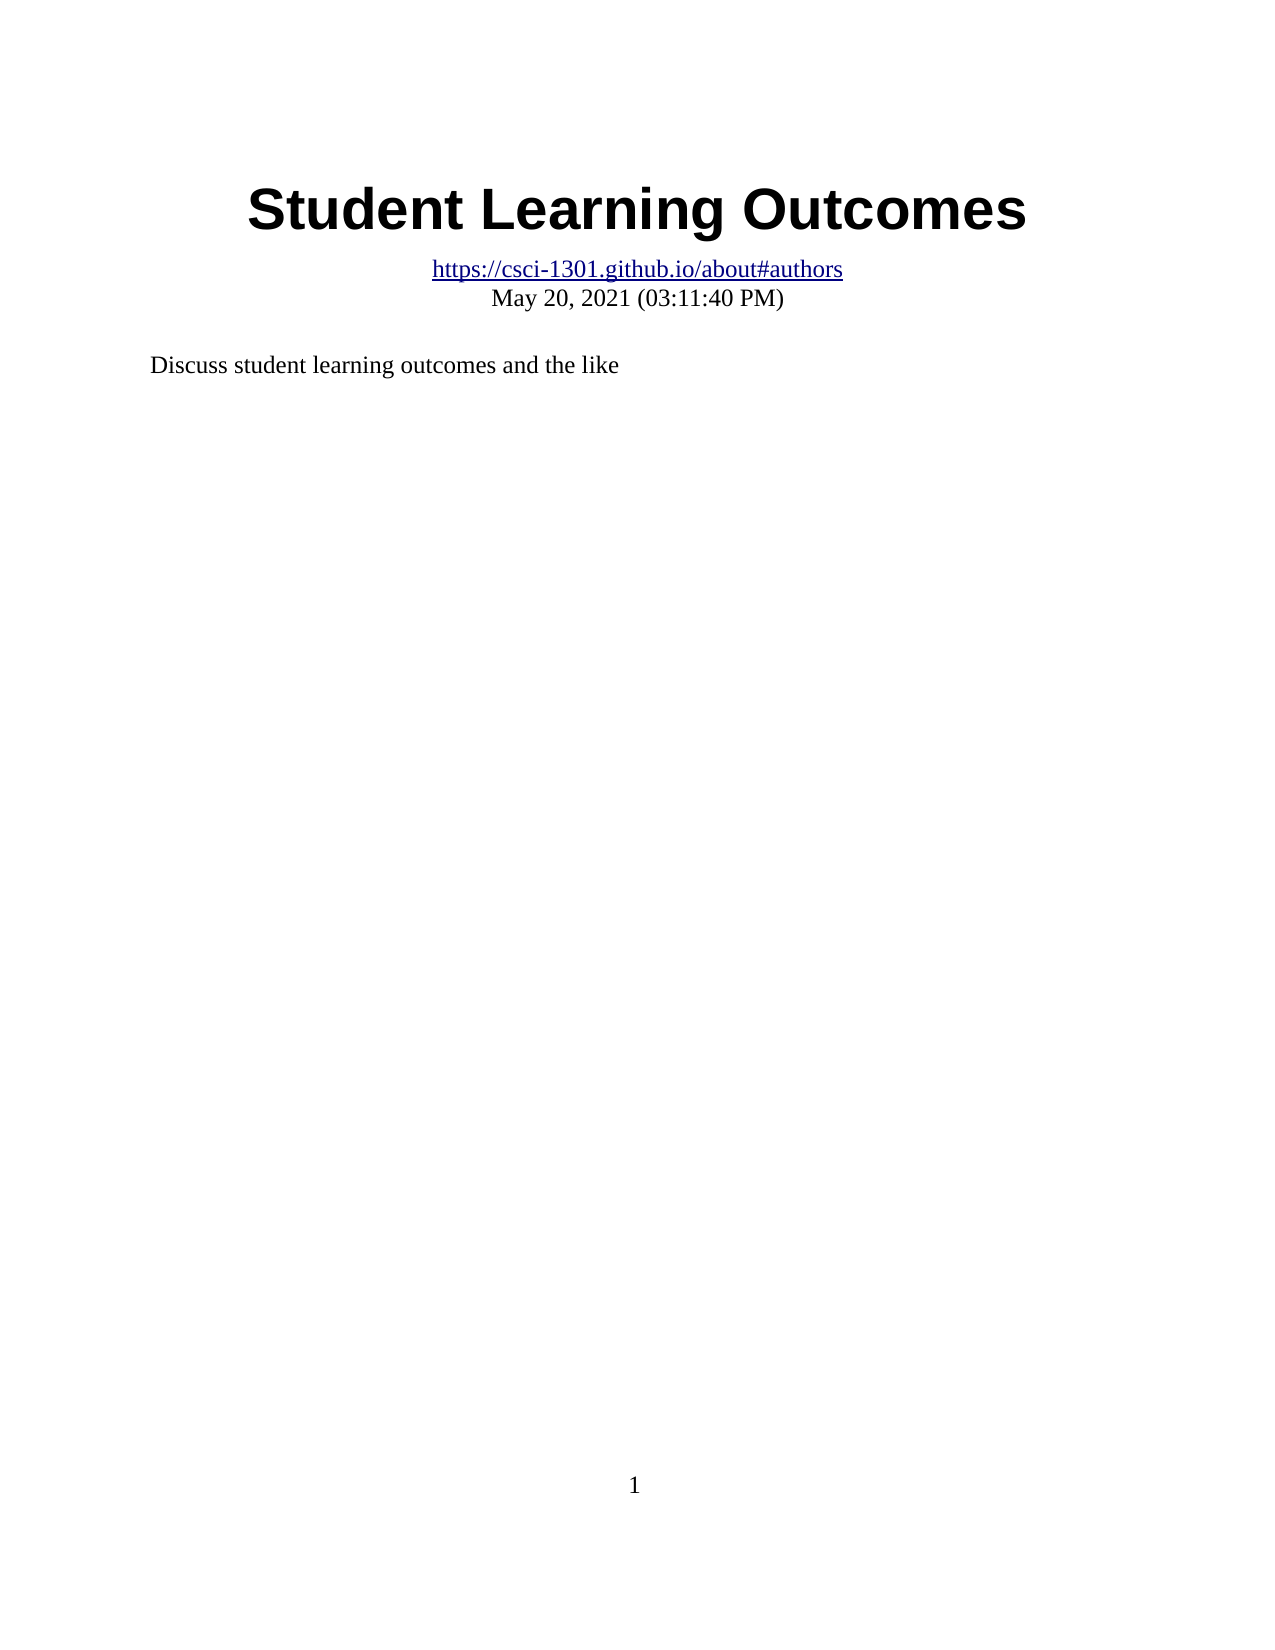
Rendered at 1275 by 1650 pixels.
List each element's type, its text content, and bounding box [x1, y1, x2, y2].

text May 20, 2021 (03:11:40 PM) [150, 283, 1125, 312]
text https://csci-1301.github.io/about#authors [150, 254, 1125, 283]
title Student Learning Outcomes [150, 175, 1125, 242]
text Discuss student learning outcomes and the like [150, 350, 1125, 378]
